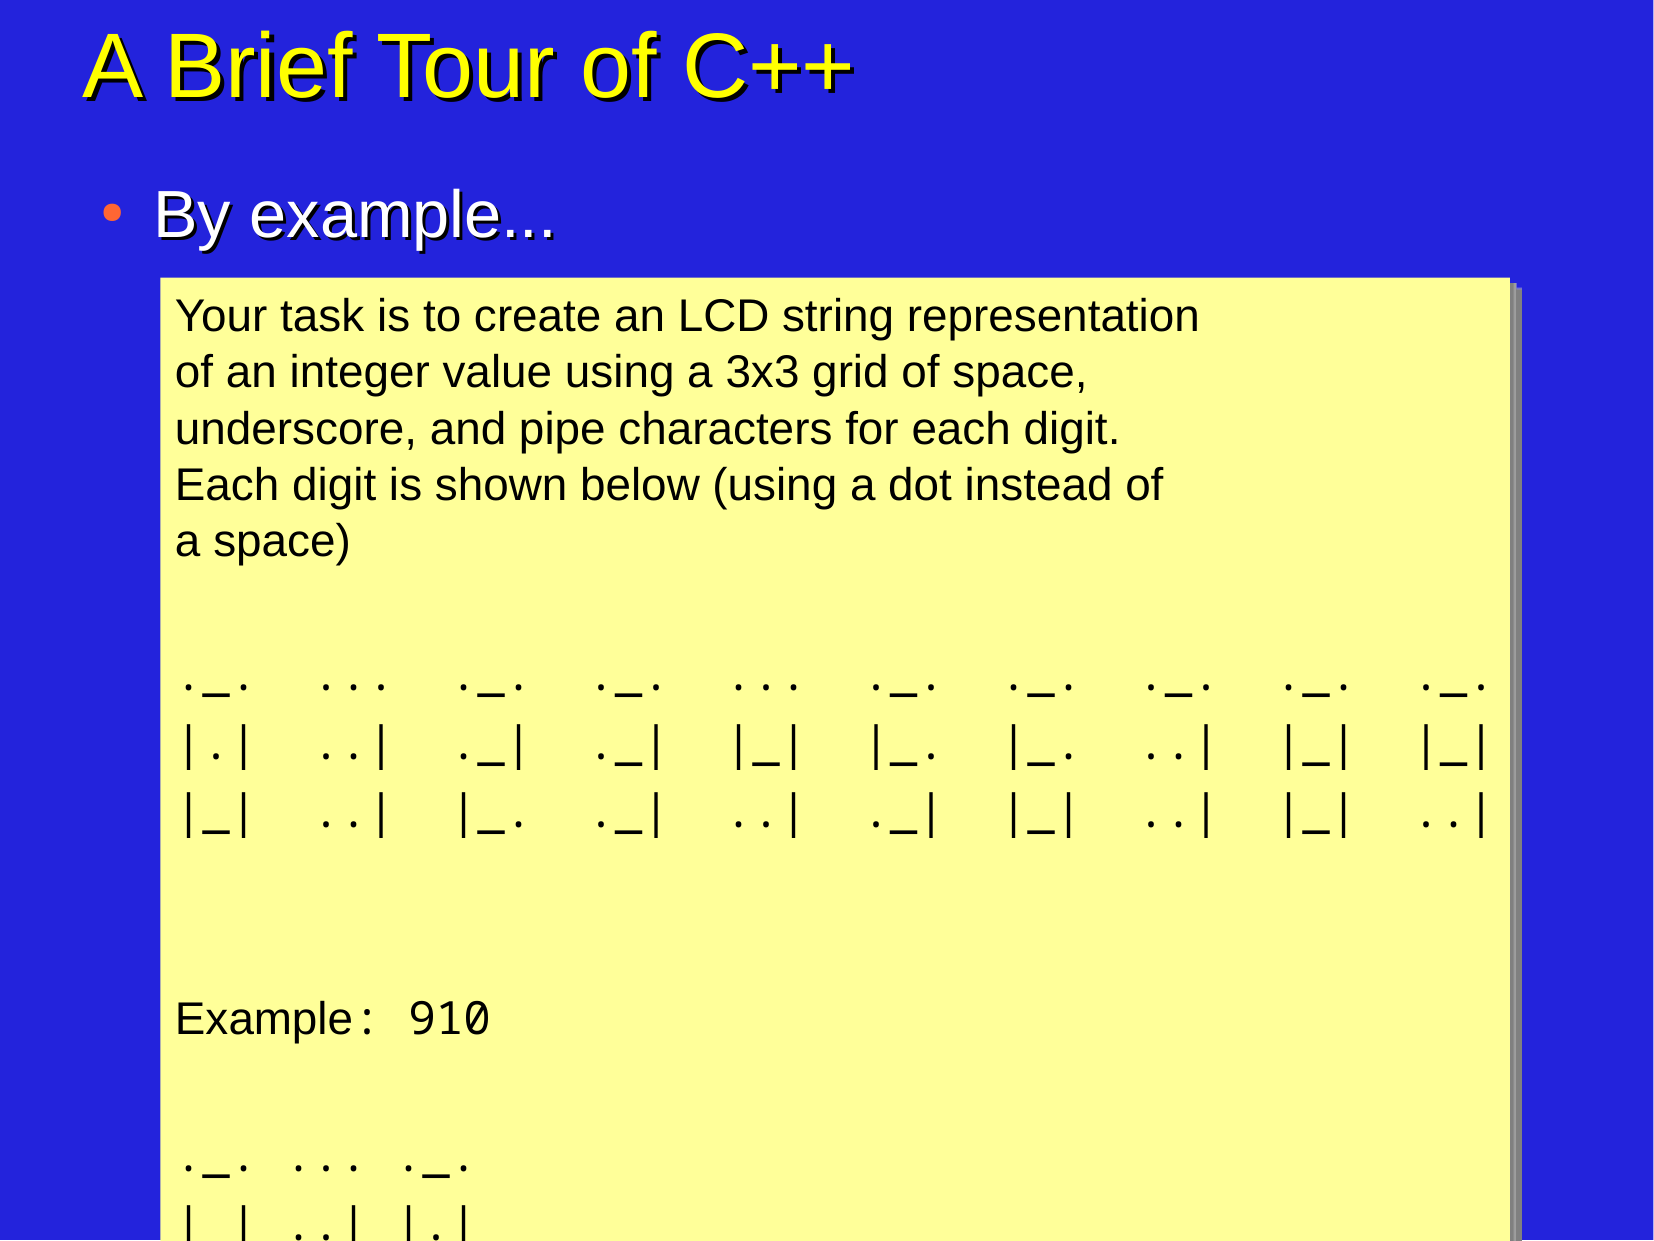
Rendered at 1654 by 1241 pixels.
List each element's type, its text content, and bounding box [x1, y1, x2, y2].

list By example... [82, 177, 1571, 1182]
title A Brief Tour of C++ [82, 2, 1571, 130]
text_box Your task is to create an LCD string representation of an integer value using a 3x3 grid of space, underscore, and pipe characters for each digit. Each digit is shown below (using a dot instead of a space) ._. ... ._. ._. ... ._. ._. ._. ._. ._. |.| ..| ._| ._| |_| |_. |_. ..| |_| |_| |_| ..| |_. ._| ..| ._| |_| ..| |_| ..| Example: 910 ._. ... ._. |_| ..| |.| ..| ..| |_| [160, 277, 1510, 1241]
